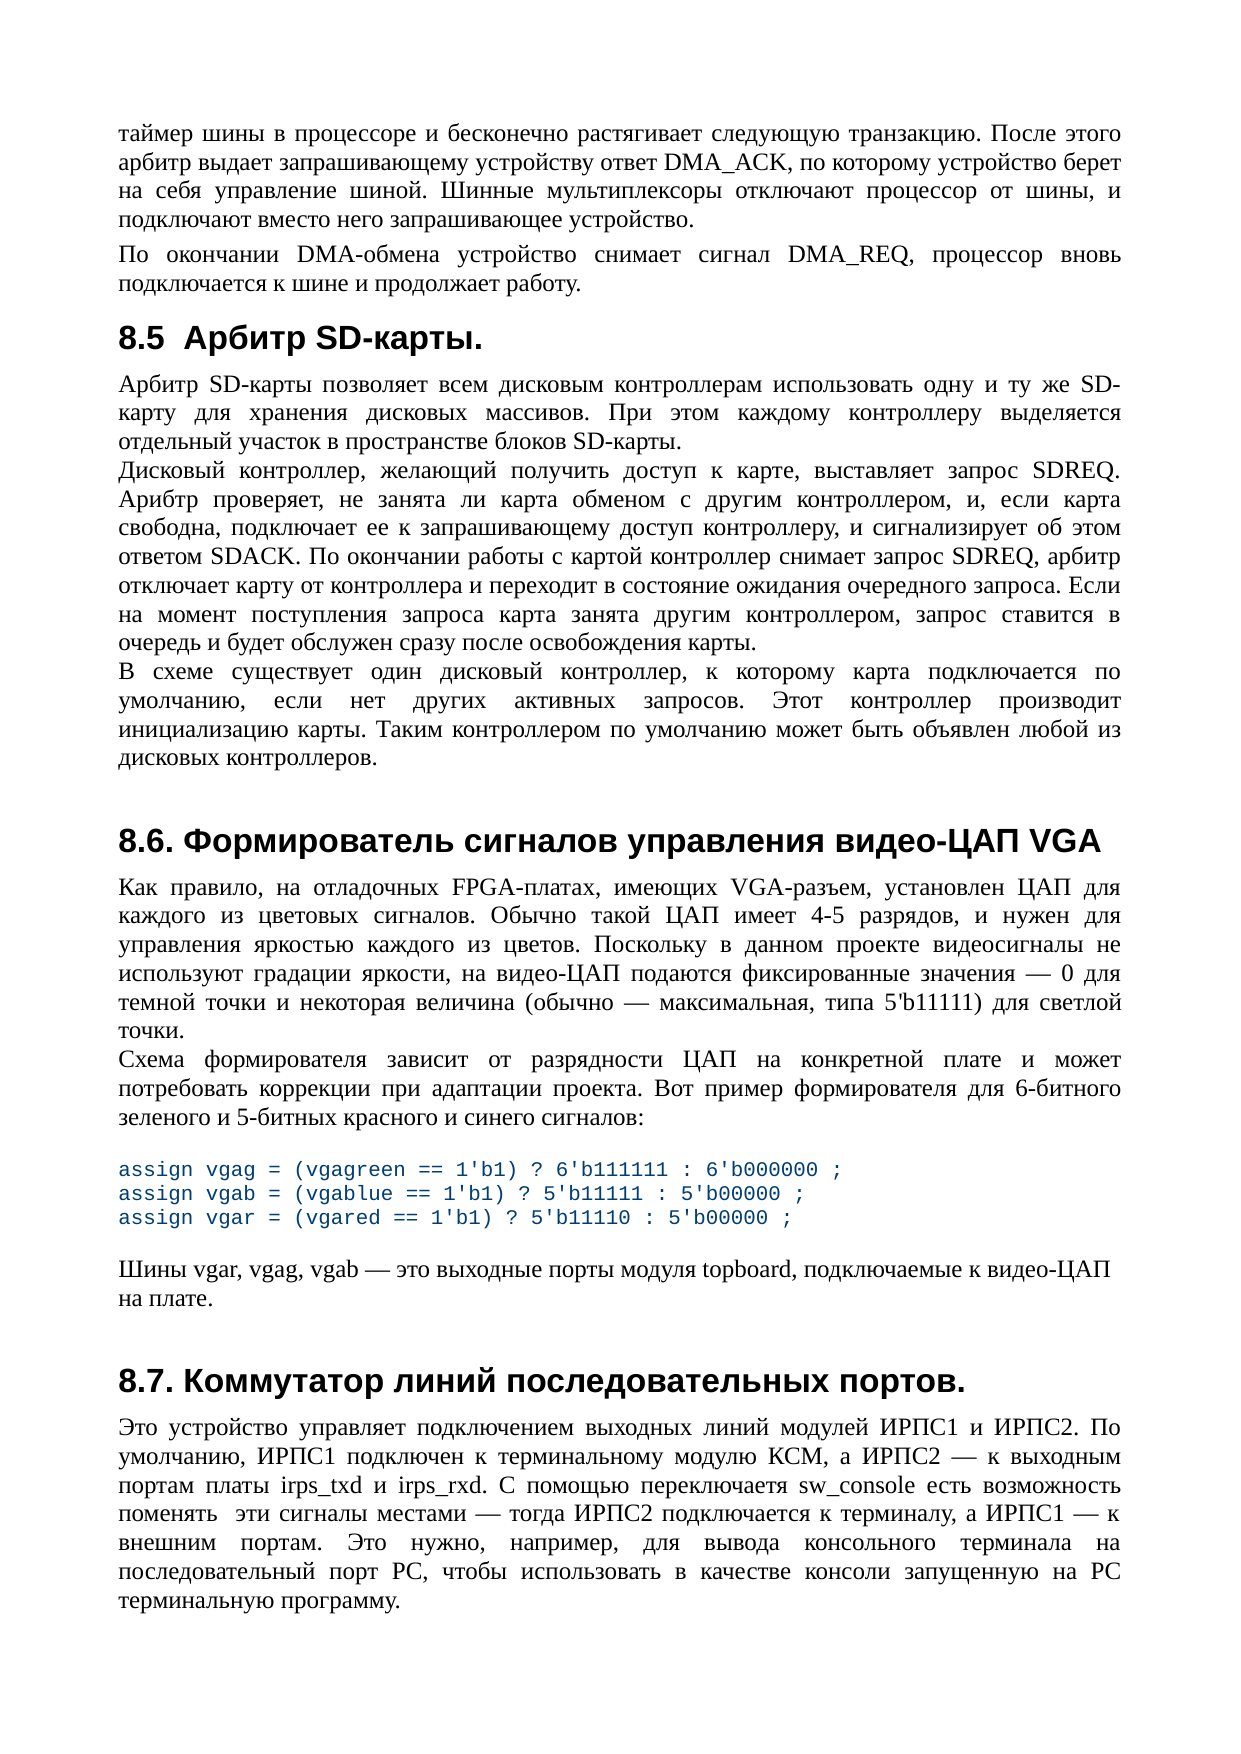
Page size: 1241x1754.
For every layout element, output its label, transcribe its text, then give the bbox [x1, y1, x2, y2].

text Это устройство управляет подключением выходных линий модулей ИРПС1 и ИРПС2. По умолчанию, ИРПС1 подключен к терминальному модулю КСМ, а ИРПС2 — к выходным портам платы irps_txd и irps_rxd. С помощью переключаетя sw_console есть возможность поменять эти сигналы местами — тогда ИРПС2 подключается к терминалу, а ИРПС1 — к внешним портам. Это нужно, например, для вывода консольного терминала на последовательный порт PC, чтобы использовать в качестве консоли запущенную на PC терминальную программу. [118, 1412, 1122, 1613]
subtitle 8.5 Арбитр SD-карты. [118, 317, 1122, 356]
subtitle 8.7. Коммутатор линий последовательных портов. [118, 1361, 1122, 1400]
text По окончании DMA-обмена устройство снимает сигнал DMA_REQ, процессор вновь подключается к шине и продолжает работу. [118, 239, 1122, 297]
text Схема формирователя зависит от разрядности ЦАП на конкретной плате и может потребовать коррекции при адаптации проекта. Вот пример формирователя для 6-битного зеленого и 5-битных красного и синего сигналов: [118, 1044, 1122, 1131]
text assign vgab = (vgablue == 1'b1) ? 5'b11111 : 5'b00000 ; [118, 1183, 1122, 1207]
text assign vgag = (vgagreen == 1'b1) ? 6'b111111 : 6'b000000 ; [118, 1159, 1122, 1183]
text Арбитр SD-карты позволяет всем дисковым контроллерам использовать одну и ту же SD-карту для хранения дисковых массивов. При этом каждому контроллеру выделяется отдельный участок в пространстве блоков SD-карты. [118, 369, 1122, 455]
text Шины vgar, vgag, vgab — это выходные порты модуля topboard, подключаемые к видео-ЦАП на плате. [118, 1254, 1122, 1311]
text таймер шины в процессоре и бесконечно растягивает следующую транзакцию. После этого арбитр выдает запрашивающему устройству ответ DMA_ACK, по которому устройство берет на себя управление шиной. Шинные мультиплексоры отключают процессор от шины, и подключают вместо него запрашивающее устройство. [118, 118, 1122, 233]
text Как правило, на отладочных FPGA-платах, имеющих VGA-разъем, установлен ЦАП для каждого из цветовых сигналов. Обычно такой ЦАП имеет 4-5 разрядов, и нужен для управления яркостью каждого из цветов. Поскольку в данном проекте видеосигналы не используют градации яркости, на видео-ЦАП подаются фиксированные значения — 0 для темной точки и некоторая величина (обычно — максимальная, типа 5'b11111) для светлой точки. [118, 872, 1122, 1044]
text assign vgar = (vgared == 1'b1) ? 5'b11110 : 5'b00000 ; [118, 1207, 1122, 1230]
subtitle 8.6. Формирователь сигналов управления видео-ЦАП VGA [118, 821, 1122, 859]
text Дисковый контроллер, желающий получить доступ к карте, выставляет запрос SDREQ. Арибтр проверяет, не занята ли карта обменом с другим контроллером, и, если карта свободна, подключает ее к запрашивающему доступ контроллеру, и сигнализирует об этом ответом SDACK. По окончании работы с картой контроллер снимает запрос SDREQ, арбитр отключает карту от контроллера и переходит в состояние ожидания очередного запроса. Если на момент поступления запроса карта занята другим контроллером, запрос ставится в очередь и будет обслужен сразу после освобождения карты. [118, 455, 1122, 656]
text В схеме существует один дисковый контроллер, к которому карта подключается по умолчанию, если нет других активных запросов. Этот контроллер производит инициализацию карты. Таким контроллером по умолчанию может быть объявлен любой из дисковых контроллеров. [118, 656, 1122, 771]
